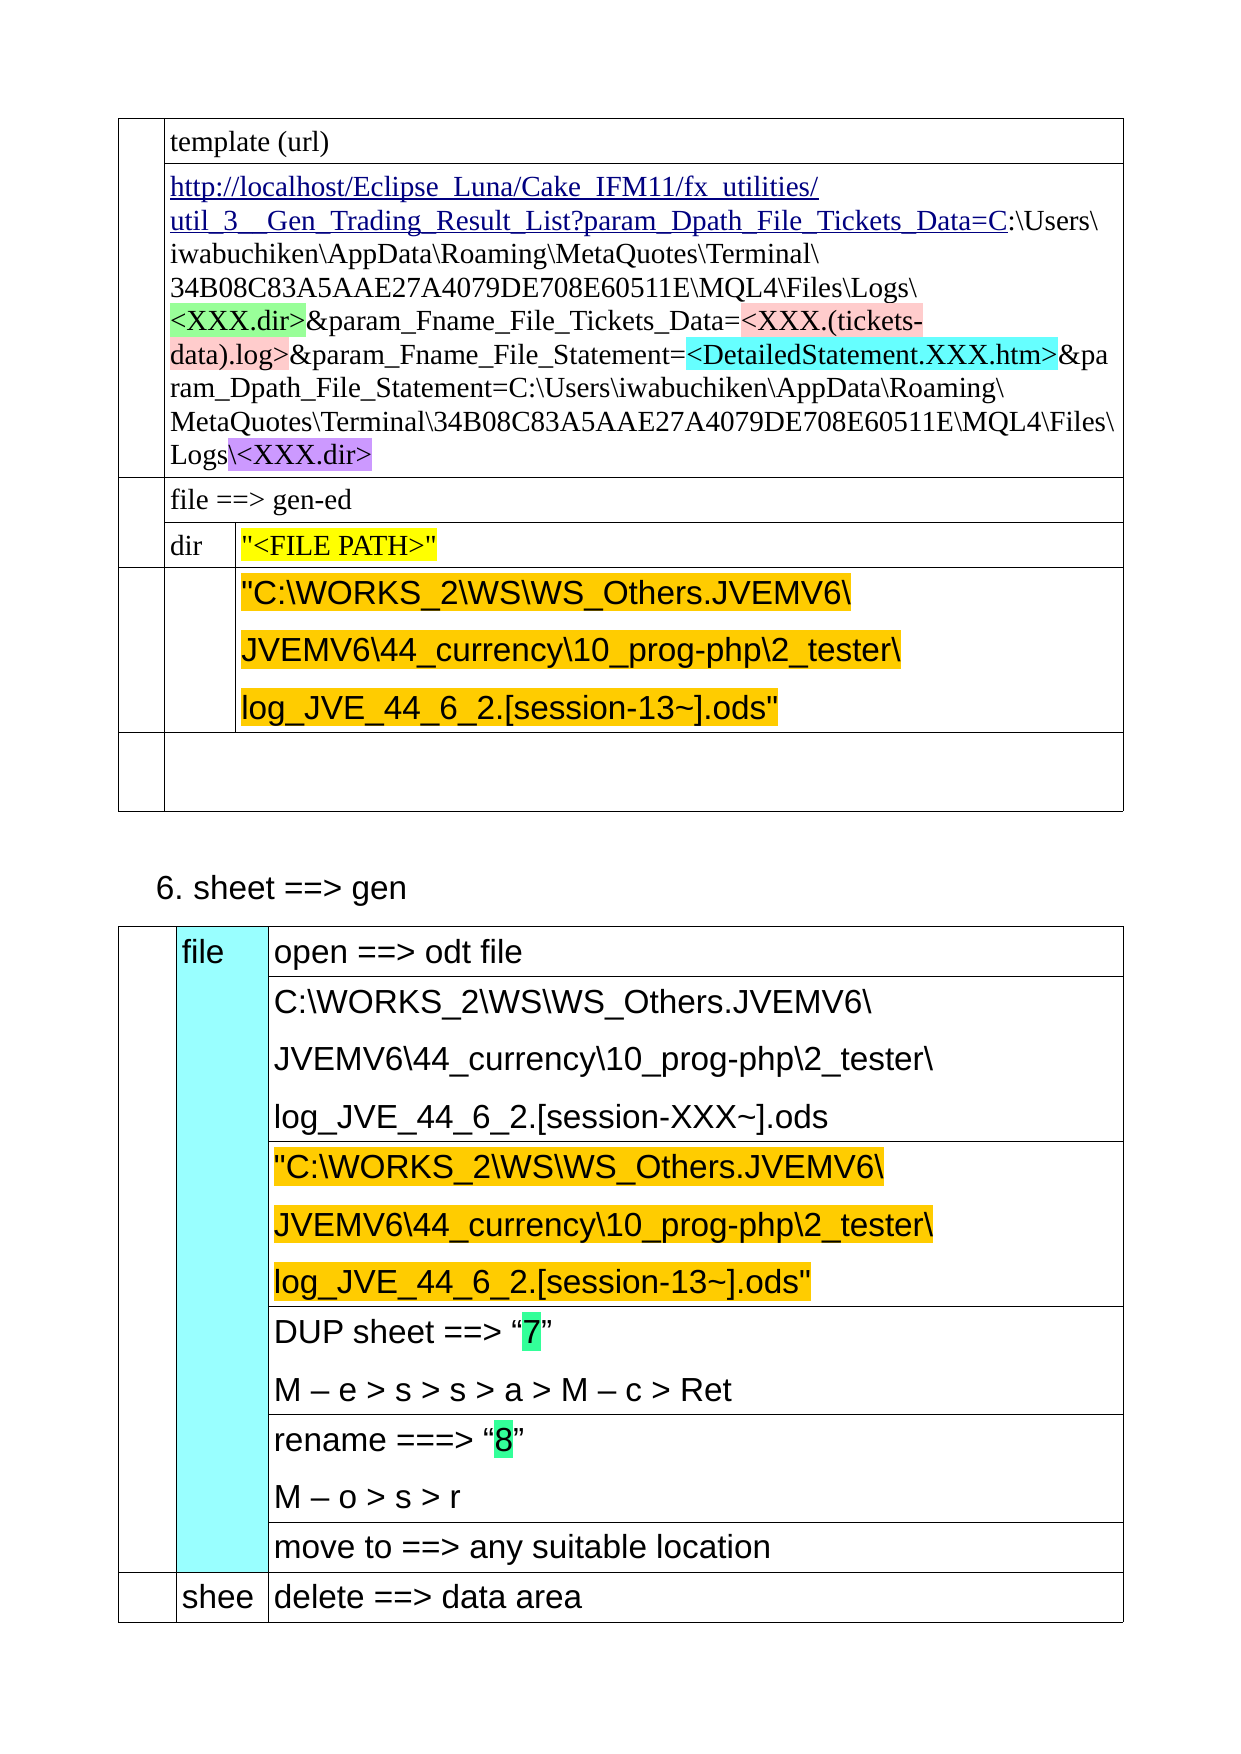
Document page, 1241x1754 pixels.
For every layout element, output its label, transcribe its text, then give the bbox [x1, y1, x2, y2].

table_cell DUP sheet ==> “7” M – e > s > s > a > M – c > Ret [269, 1307, 1123, 1414]
table_cell http://localhost/Eclipse_Luna/Cake_IFM11/fx_utilities/util_3__Gen_Trading_Result_List?param_Dpath_File_Tickets_Data=C:\Users\iwabuchiken\AppData\Roaming\MetaQuotes\Terminal\34B08C83A5AAE27A4079DE708E60511E\MQL4\Files\Logs\<XXX.dir>&param_Fname_File_Tickets_Data=<XXX.(tickets-data).log>&param_Fname_File_Statement=<DetailedStatement.XXX.htm>&param_Dpath_File_Statement=C:\Users\iwabuchiken\AppData\Roaming\MetaQuotes\Terminal\34B08C83A5AAE27A4079DE708E60511E\MQL4\Files\Logs\<XXX.dir> [165, 164, 1123, 477]
table_cell [119, 568, 164, 732]
table_cell [165, 568, 235, 732]
table_cell shee [177, 1573, 268, 1622]
table_cell dir [165, 523, 235, 567]
table_cell "C:\WORKS_2\WS\WS_Others.JVEMV6\JVEMV6\44_currency\10_prog-php\2_tester\log_JVE_44_6_2.[session-13~].ods" [236, 568, 1123, 732]
table_cell move to ==> any suitable location [269, 1523, 1123, 1572]
table_cell [119, 478, 164, 567]
table_cell C:\WORKS_2\WS\WS_Others.JVEMV6\JVEMV6\44_currency\10_prog-php\2_tester\log_JVE_44_6_2.[session-XXX~].ods [269, 977, 1123, 1141]
table_cell rename ===> “8” M – o > s > r [269, 1415, 1123, 1522]
table_header open ==> odt file [269, 927, 1123, 976]
table_cell [165, 733, 1123, 811]
table_cell [119, 733, 164, 811]
table_cell [119, 119, 164, 477]
table_cell "<FILE PATH>" [236, 523, 1123, 567]
table_cell file ==> gen-ed [165, 478, 1123, 522]
table_header file [177, 927, 268, 1572]
table_cell delete ==> data area [269, 1573, 1123, 1622]
table_cell "C:\WORKS_2\WS\WS_Others.JVEMV6\JVEMV6\44_currency\10_prog-php\2_tester\log_JVE_44_6_2.[session-13~].ods" [269, 1142, 1123, 1306]
table_header [119, 927, 176, 1572]
table_cell template (url) [165, 119, 1123, 163]
table_cell [119, 1573, 176, 1622]
list sheet ==> gen [156, 868, 1122, 907]
